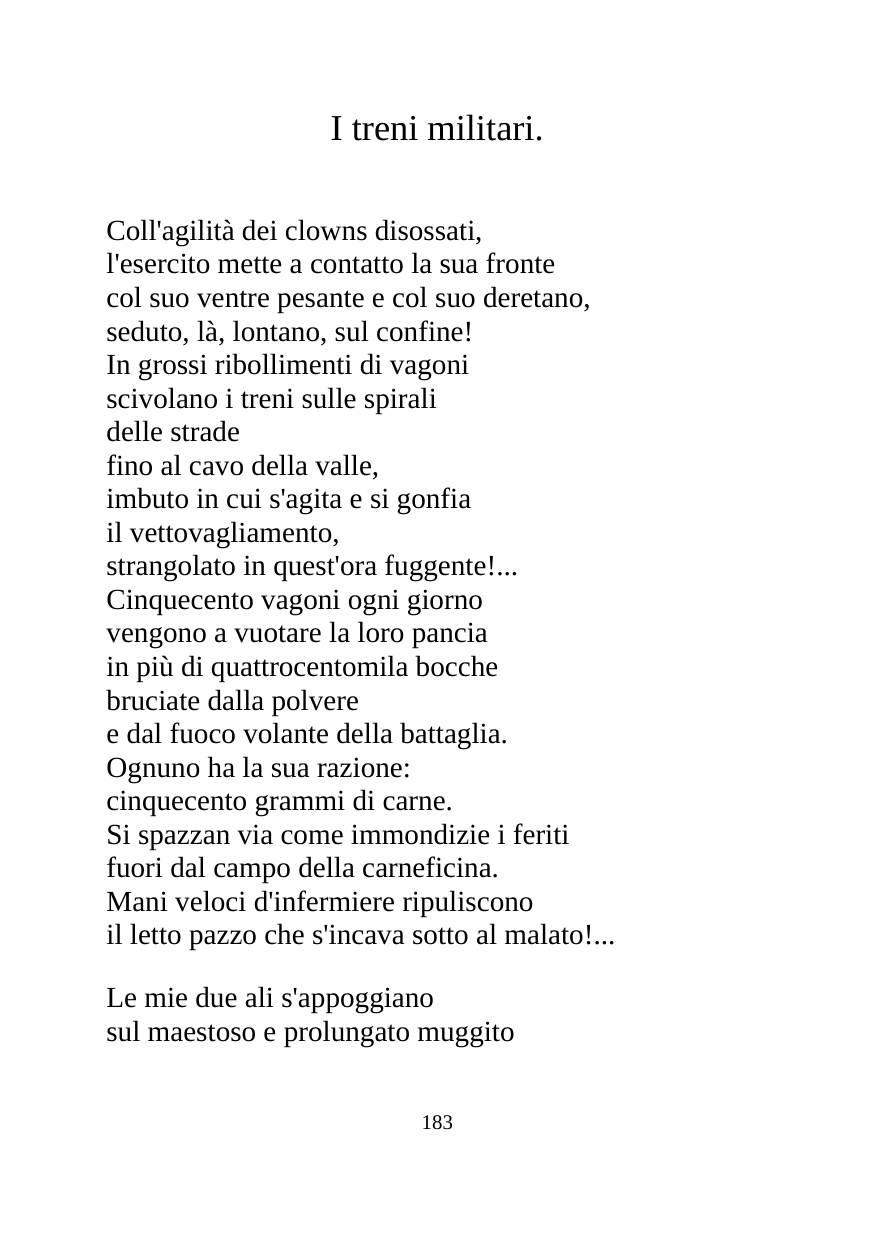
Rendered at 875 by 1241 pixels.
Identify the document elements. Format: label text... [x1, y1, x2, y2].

text Le mie due ali s'appoggiano sul maestoso e prolungato muggito [106, 981, 768, 1048]
subtitle I treni militari. [106, 106, 768, 148]
text Coll'agilità dei clowns disossati, l'esercito mette a contatto la sua fronte col suo ventre pesante e col suo deretano, seduto, là, lontano, sul confine! In grossi ribollimenti di vagoni scivolano i treni sulle spirali delle strade fino al cavo della valle, imbuto in cui s'agita e si gonfia il vettovagliamento, strangolato in quest'ora fuggente!... Cinquecento vagoni ogni giorno vengono a vuotare la loro pancia in più di quattrocentomila bocche bruciate dalla polvere e dal fuoco volante della battaglia. Ognuno ha la sua razione: cinquecento grammi di carne. Si spazzan via come immondizie i feriti fuori dal campo della carneficina. Mani veloci d'infermiere ripuliscono il letto pazzo che s'incava sotto al malato!... [106, 213, 768, 951]
